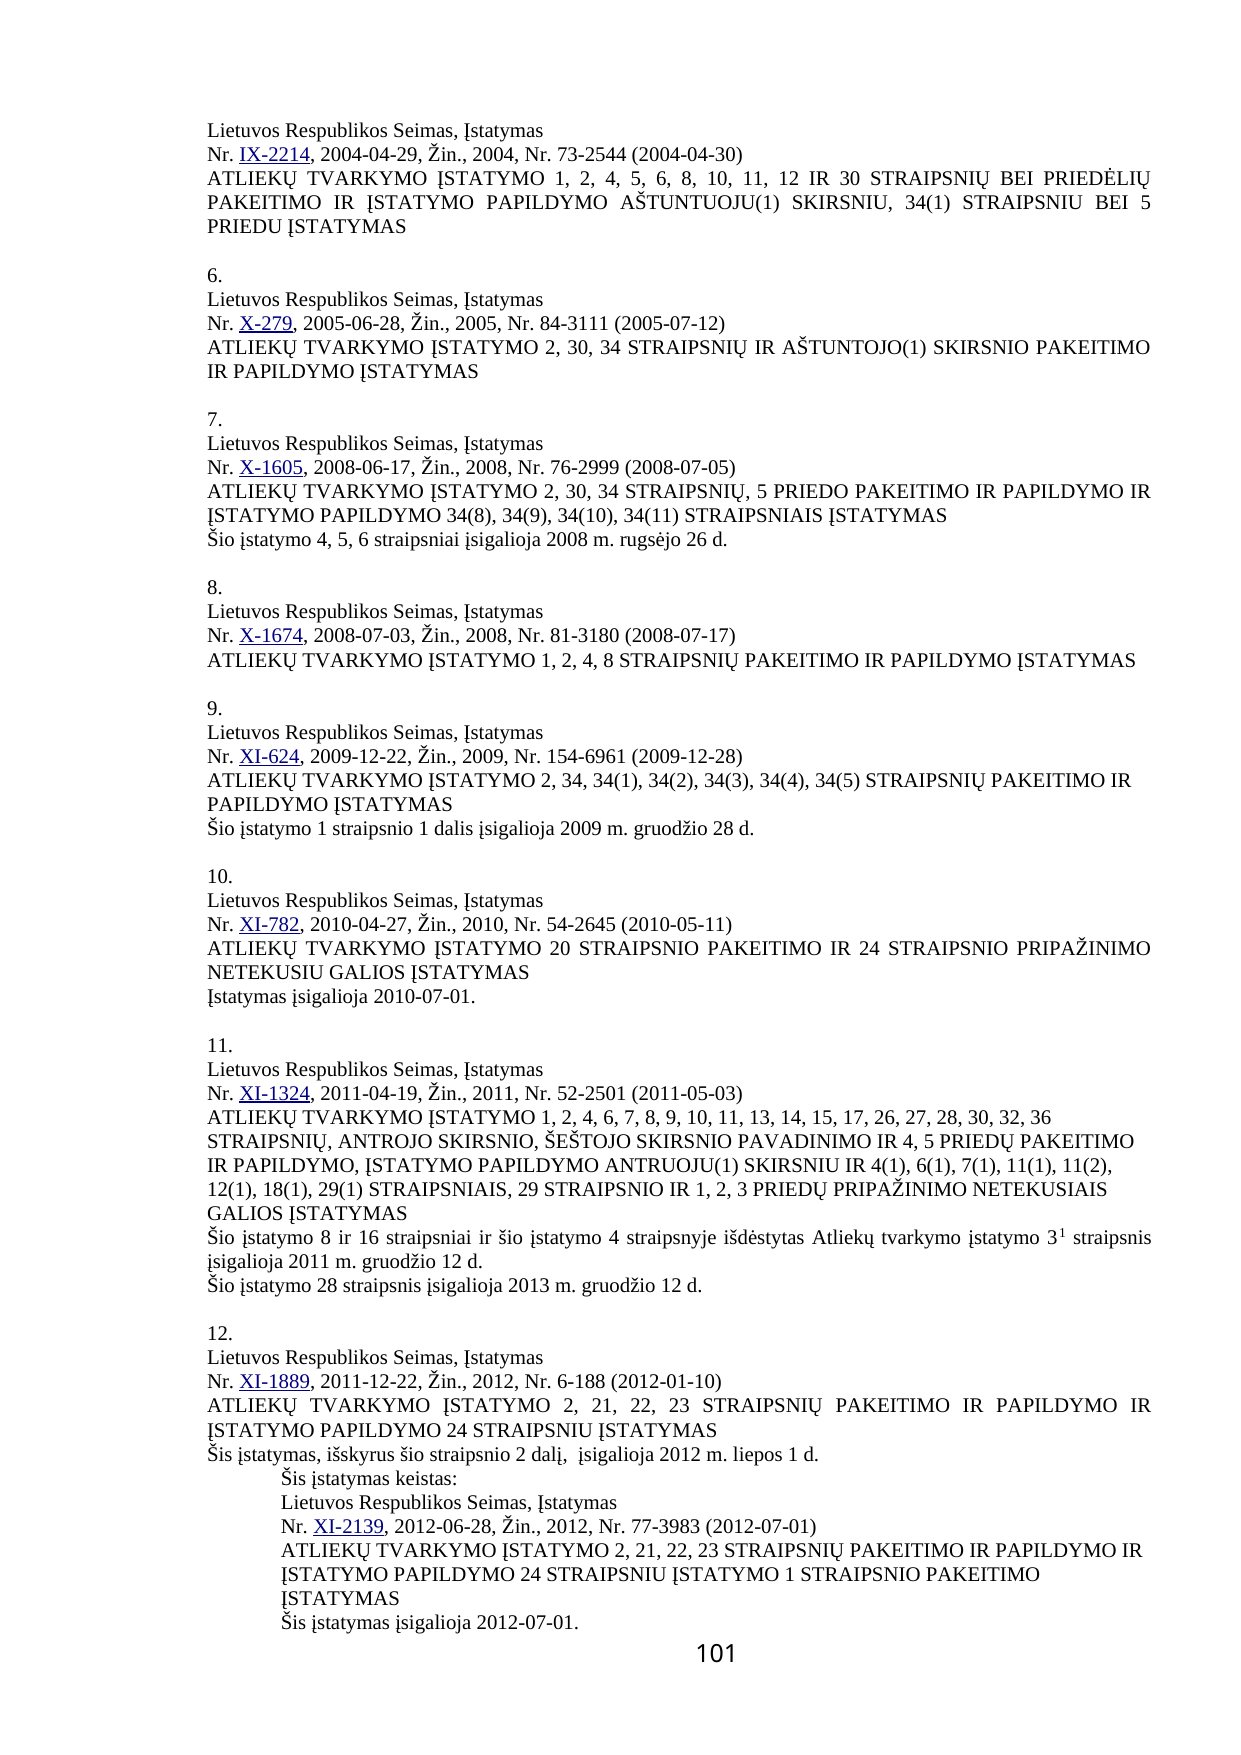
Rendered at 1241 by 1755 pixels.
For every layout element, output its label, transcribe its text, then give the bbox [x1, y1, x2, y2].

text ATLIEKŲ TVARKYMO ĮSTATYMO 2, 21, 22, 23 STRAIPSNIŲ PAKEITIMO IR PAPILDYMO IR ĮSTATYMO PAPILDYMO 24 STRAIPSNIU ĮSTATYMO 1 STRAIPSNIO PAKEITIMO ĮSTATYMAS [281, 1538, 1152, 1610]
text Šis įstatymas, išskyrus šio straipsnio 2 dalį, įsigalioja 2012 m. liepos 1 d. [207, 1442, 1152, 1466]
text Nr. XI-624, 2009-12-22, Žin., 2009, Nr. 154-6961 (2009-12-28) [207, 744, 1152, 768]
text 11. [207, 1032, 1152, 1057]
text Šio įstatymo 4, 5, 6 straipsniai įsigalioja 2008 m. rugsėjo 26 d. [207, 527, 1152, 551]
text Nr. X-1605, 2008-06-17, Žin., 2008, Nr. 76-2999 (2008-07-05) [207, 455, 1152, 479]
text ATLIEKŲ TVARKYMO ĮSTATYMO 2, 30, 34 STRAIPSNIŲ, 5 PRIEDO PAKEITIMO IR PAPILDYMO IR ĮSTATYMO PAPILDYMO 34(8), 34(9), 34(10), 34(11) STRAIPSNIAIS ĮSTATYMAS [207, 479, 1152, 527]
text Lietuvos Respublikos Seimas, Įstatymas [207, 888, 1152, 912]
text Lietuvos Respublikos Seimas, Įstatymas [207, 1057, 1152, 1081]
text ATLIEKŲ TVARKYMO ĮSTATYMO 2, 34, 34(1), 34(2), 34(3), 34(4), 34(5) STRAIPSNIŲ PAKEITIMO IR PAPILDYMO ĮSTATYMAS [207, 768, 1152, 816]
text Lietuvos Respublikos Seimas, Įstatymas [207, 1345, 1152, 1369]
text Šis įstatymas įsigalioja 2012-07-01. [281, 1610, 1152, 1634]
text Lietuvos Respublikos Seimas, Įstatymas [207, 720, 1152, 744]
text Nr. IX-2214, 2004-04-29, Žin., 2004, Nr. 73-2544 (2004-04-30) [207, 142, 1152, 166]
text ATLIEKŲ TVARKYMO ĮSTATYMO 1, 2, 4, 5, 6, 8, 10, 11, 12 IR 30 STRAIPSNIŲ BEI PRIEDĖLIŲ PAKEITIMO IR ĮSTATYMO PAPILDYMO AŠTUNTUOJU(1) SKIRSNIU, 34(1) STRAIPSNIU BEI 5 PRIEDU ĮSTATYMAS [207, 166, 1152, 238]
text Nr. X-1674, 2008-07-03, Žin., 2008, Nr. 81-3180 (2008-07-17) [207, 623, 1152, 647]
text Nr. XI-2139, 2012-06-28, Žin., 2012, Nr. 77-3983 (2012-07-01) [281, 1514, 1152, 1538]
text Lietuvos Respublikos Seimas, Įstatymas [207, 431, 1152, 455]
text 8. [207, 575, 1152, 599]
text 10. [207, 864, 1152, 888]
text ATLIEKŲ TVARKYMO ĮSTATYMO 2, 21, 22, 23 STRAIPSNIŲ PAKEITIMO IR PAPILDYMO IR ĮSTATYMO PAPILDYMO 24 STRAIPSNIU ĮSTATYMAS [207, 1393, 1152, 1442]
text 7. [207, 407, 1152, 431]
text ATLIEKŲ TVARKYMO ĮSTATYMO 20 STRAIPSNIO PAKEITIMO IR 24 STRAIPSNIO PRIPAŽINIMO NETEKUSIU GALIOS ĮSTATYMAS [207, 936, 1152, 984]
text Nr. XI-1324, 2011-04-19, Žin., 2011, Nr. 52-2501 (2011-05-03) [207, 1081, 1152, 1105]
text Nr. XI-782, 2010-04-27, Žin., 2010, Nr. 54-2645 (2010-05-11) [207, 912, 1152, 936]
text Šio įstatymo 28 straipsnis įsigalioja 2013 m. gruodžio 12 d. [207, 1273, 1152, 1297]
text ATLIEKŲ TVARKYMO ĮSTATYMO 2, 30, 34 STRAIPSNIŲ IR AŠTUNTOJO(1) SKIRSNIO PAKEITIMO IR PAPILDYMO ĮSTATYMAS [207, 335, 1152, 383]
text 9. [207, 696, 1152, 720]
text Šio įstatymo 1 straipsnio 1 dalis įsigalioja 2009 m. gruodžio 28 d. [207, 816, 1152, 840]
text 12. [207, 1321, 1152, 1345]
text 6. [207, 262, 1152, 287]
text Lietuvos Respublikos Seimas, Įstatymas [207, 599, 1152, 623]
text Įstatymas įsigalioja 2010-07-01. [207, 984, 1152, 1008]
text Šis įstatymas keistas: [281, 1466, 1152, 1490]
text Lietuvos Respublikos Seimas, Įstatymas [281, 1490, 1152, 1514]
text Lietuvos Respublikos Seimas, Įstatymas [207, 118, 1152, 142]
text Lietuvos Respublikos Seimas, Įstatymas [207, 287, 1152, 311]
text Šio įstatymo 8 ir 16 straipsniai ir šio įstatymo 4 straipsnyje išdėstytas Atliekų tvarkymo įstatymo 31 straipsnis įsigalioja 2011 m. gruodžio 12 d. [207, 1225, 1152, 1273]
text Nr. X-279, 2005-06-28, Žin., 2005, Nr. 84-3111 (2005-07-12) [207, 311, 1152, 335]
text Nr. XI-1889, 2011-12-22, Žin., 2012, Nr. 6-188 (2012-01-10) [207, 1369, 1152, 1393]
text ATLIEKŲ TVARKYMO ĮSTATYMO 1, 2, 4, 6, 7, 8, 9, 10, 11, 13, 14, 15, 17, 26, 27, 28, 30, 32, 36 STRAIPSNIŲ, ANTROJO SKIRSNIO, ŠEŠTOJO SKIRSNIO PAVADINIMO IR 4, 5 PRIEDŲ PAKEITIMO IR PAPILDYMO, ĮSTATYMO PAPILDYMO ANTRUOJU(1) SKIRSNIU IR 4(1), 6(1), 7(1), 11(1), 11(2), 12(1), 18(1), 29(1) STRAIPSNIAIS, 29 STRAIPSNIO IR 1, 2, 3 PRIEDŲ PRIPAŽINIMO NETEKUSIAIS GALIOS ĮSTATYMAS [207, 1105, 1152, 1225]
text ATLIEKŲ TVARKYMO ĮSTATYMO 1, 2, 4, 8 STRAIPSNIŲ PAKEITIMO IR PAPILDYMO ĮSTATYMAS [207, 647, 1152, 672]
